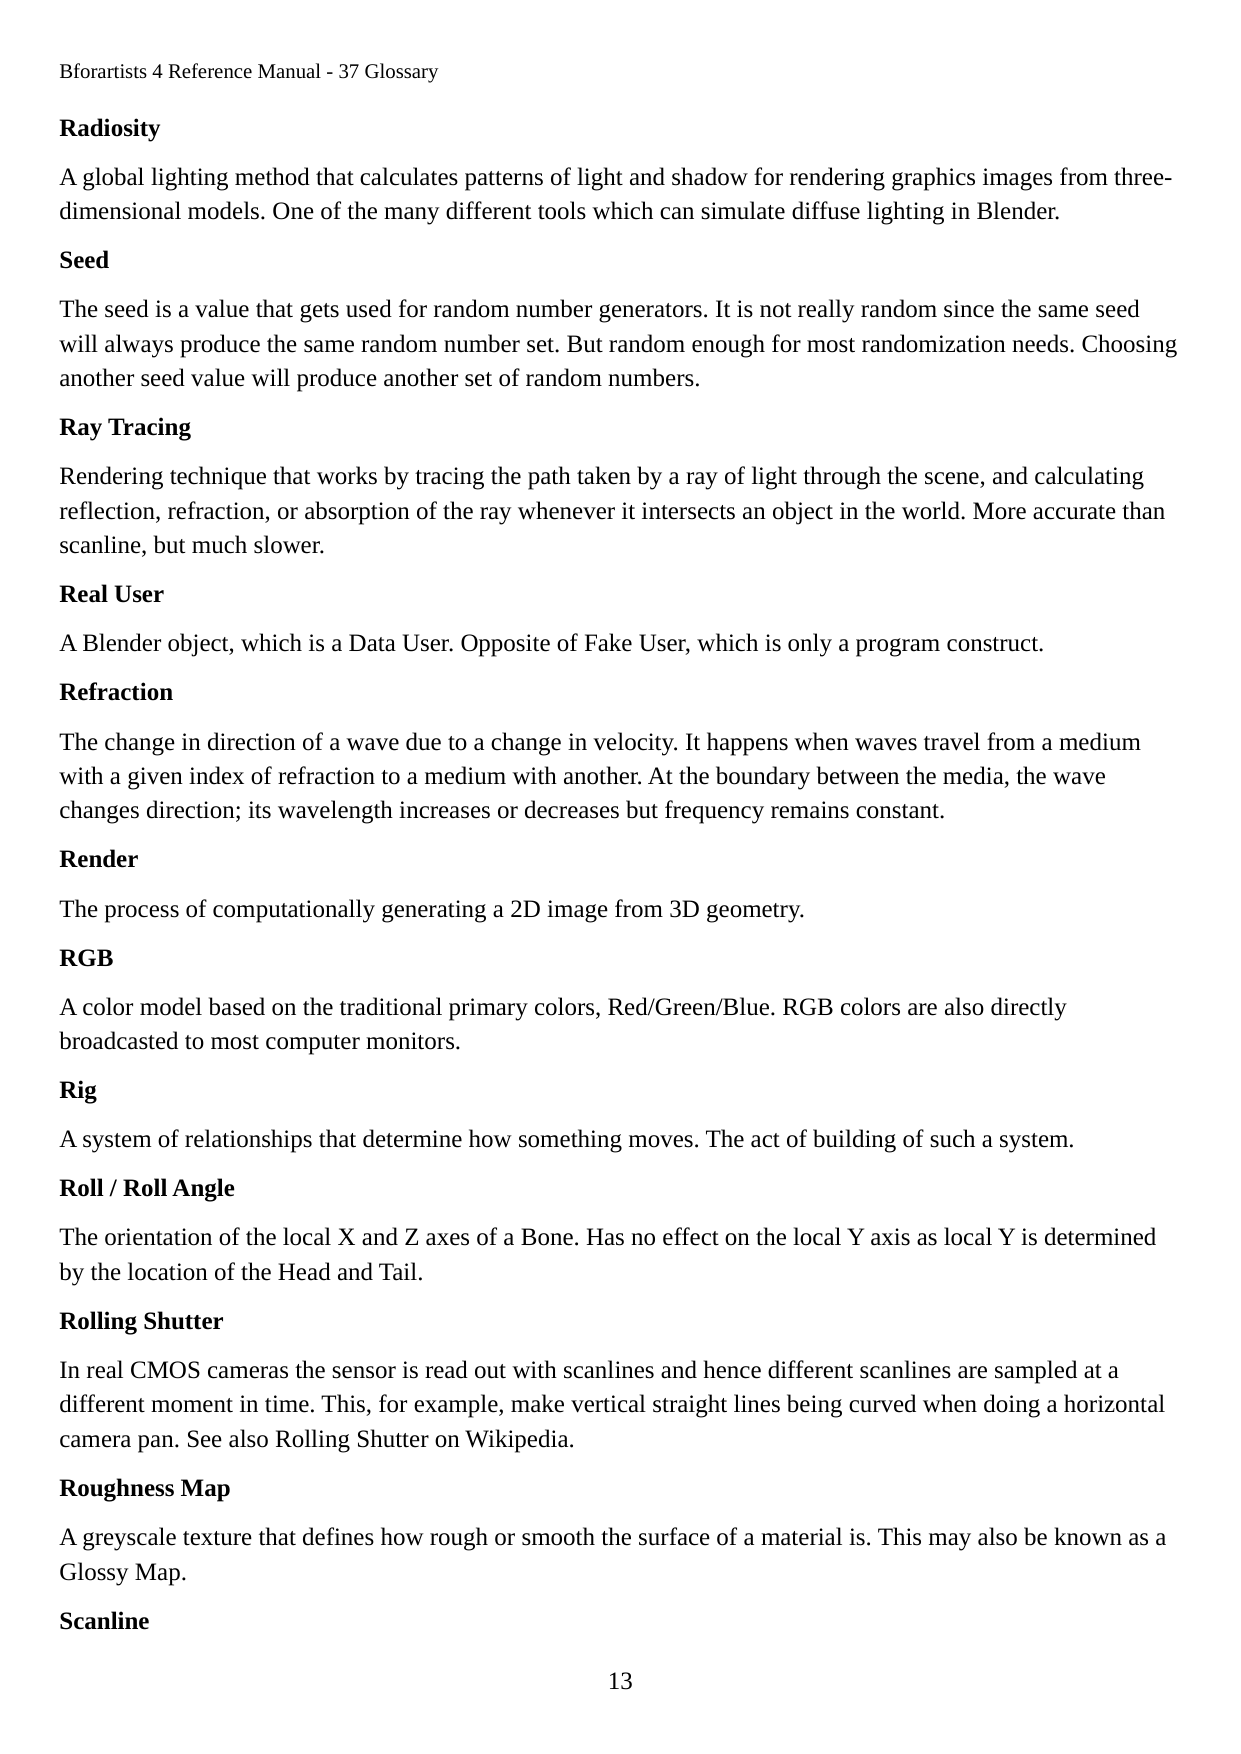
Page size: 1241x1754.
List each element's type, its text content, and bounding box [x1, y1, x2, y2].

text Radiosity [59, 113, 1181, 141]
text A global lighting method that calculates patterns of light and shadow for rendering graphics images from three-dimensional models. One of the many different tools which can simulate diffuse lighting in Blender. [59, 162, 1181, 225]
text Render [59, 844, 1181, 873]
text The orientation of the local X and Z axes of a Bone. Has no effect on the local Y axis as local Y is determined by the location of the Head and Tail. [59, 1222, 1181, 1286]
text Roughness Map [59, 1473, 1181, 1502]
text The process of computationally generating a 2D image from 3D geometry. [59, 894, 1181, 922]
text Rendering technique that works by tracing the path taken by a ray of light through the scene, and calculating reflection, refraction, or absorption of the ray whenever it intersects an object in the world. More accurate than scanline, but much slower. [59, 461, 1181, 559]
text A greyscale texture that defines how rough or smooth the surface of a material is. This may also be known as a Glossy Map. [59, 1522, 1181, 1585]
text In real CMOS cameras the sensor is read out with scanlines and hence different scanlines are sampled at a different moment in time. This, for example, make vertical straight lines being curved when doing a horizontal camera pan. See also Rolling Shutter on Wikipedia. [59, 1355, 1181, 1453]
text Refraction [59, 677, 1181, 706]
text Seed [59, 245, 1181, 274]
text Real User [59, 579, 1181, 608]
text Ray Tracing [59, 412, 1181, 441]
text A color model based on the traditional primary colors, Red/Green/Blue. RGB colors are also directly broadcasted to most computer monitors. [59, 992, 1181, 1055]
text RGB [59, 943, 1181, 971]
text Rolling Shutter [59, 1306, 1181, 1335]
text The change in direction of a wave due to a change in velocity. It happens when waves travel from a medium with a given index of refraction to a medium with another. At the boundary between the media, the wave changes direction; its wavelength increases or decreases but frequency remains constant. [59, 727, 1181, 824]
text Roll / Roll Angle [59, 1173, 1181, 1202]
text A system of relationships that determine how something moves. The act of building of such a system. [59, 1124, 1181, 1153]
text Rig [59, 1075, 1181, 1104]
text Scanline [59, 1606, 1181, 1634]
text A Blender object, which is a Data User. Opposite of Fake User, which is only a program construct. [59, 628, 1181, 657]
text The seed is a value that gets used for random number generators. It is not really random since the same seed will always produce the same random number set. But random enough for most randomization needs. Choosing another seed value will produce another set of random numbers. [59, 294, 1181, 392]
